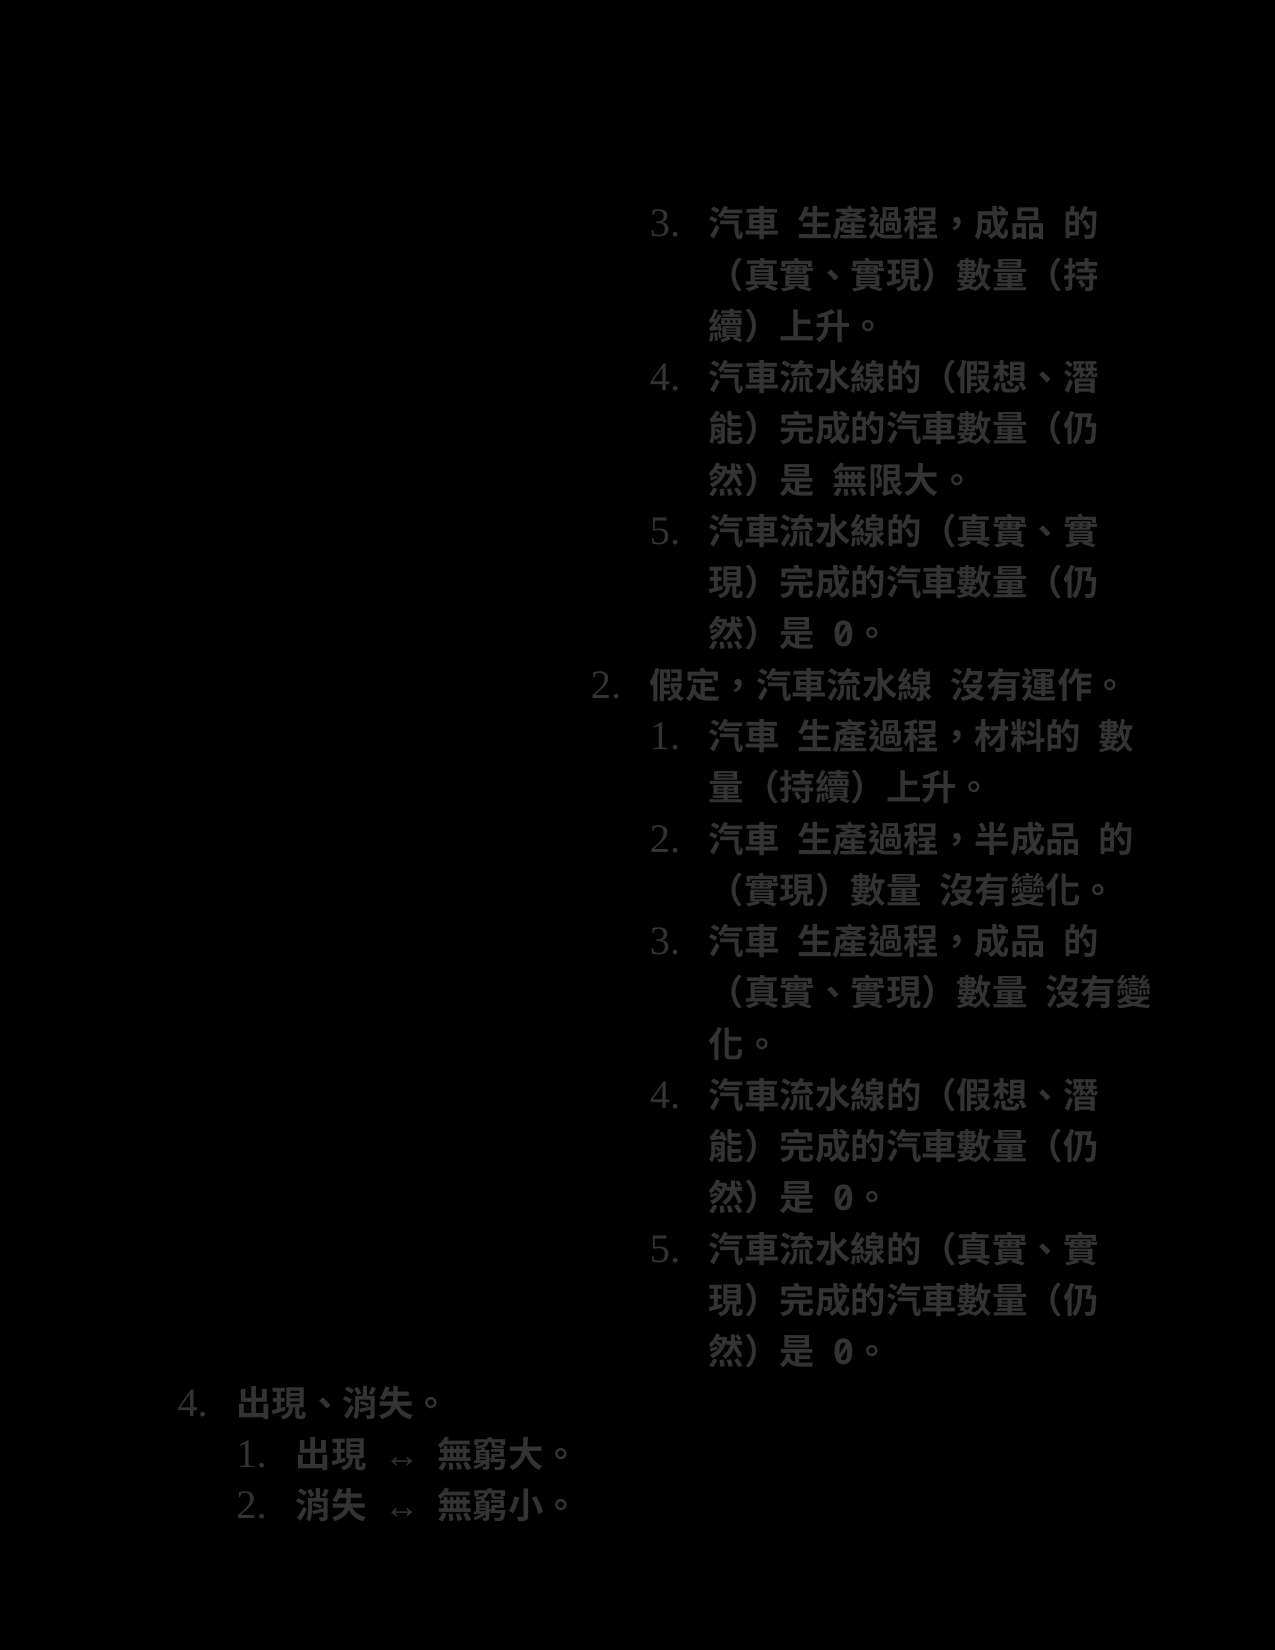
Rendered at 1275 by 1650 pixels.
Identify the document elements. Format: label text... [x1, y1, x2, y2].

list 出現、消失。 [177, 1375, 1157, 1426]
list 假定，汽車流水線 沒有運作。 [591, 657, 1157, 708]
list 消失 ↔ 無窮小。 [236, 1477, 1157, 1529]
list 汽車 生產過程，成品 的（真實、實現）數量（持續）上升。 [649, 196, 1157, 349]
list 汽車流水線的（真實、實現）完成的汽車數量（仍然）是 0。 [649, 503, 1157, 657]
list 汽車 生產過程，半成品 的（實現）數量 沒有變化。 [649, 811, 1157, 913]
list 汽車流水線的（假想、潛能）完成的汽車數量（仍然）是 0。 [649, 1067, 1157, 1221]
list 汽車流水線的（假想、潛能）完成的汽車數量（仍然）是 無限大。 [649, 349, 1157, 503]
list 汽車 生產過程，材料的 數量（持續）上升。 [649, 708, 1157, 811]
list 汽車 生產過程，成品 的（真實、實現）數量 沒有變化。 [649, 913, 1157, 1067]
list 出現 ↔ 無窮大。 [236, 1426, 1157, 1477]
list 汽車流水線的（真實、實現）完成的汽車數量（仍然）是 0。 [649, 1221, 1157, 1375]
